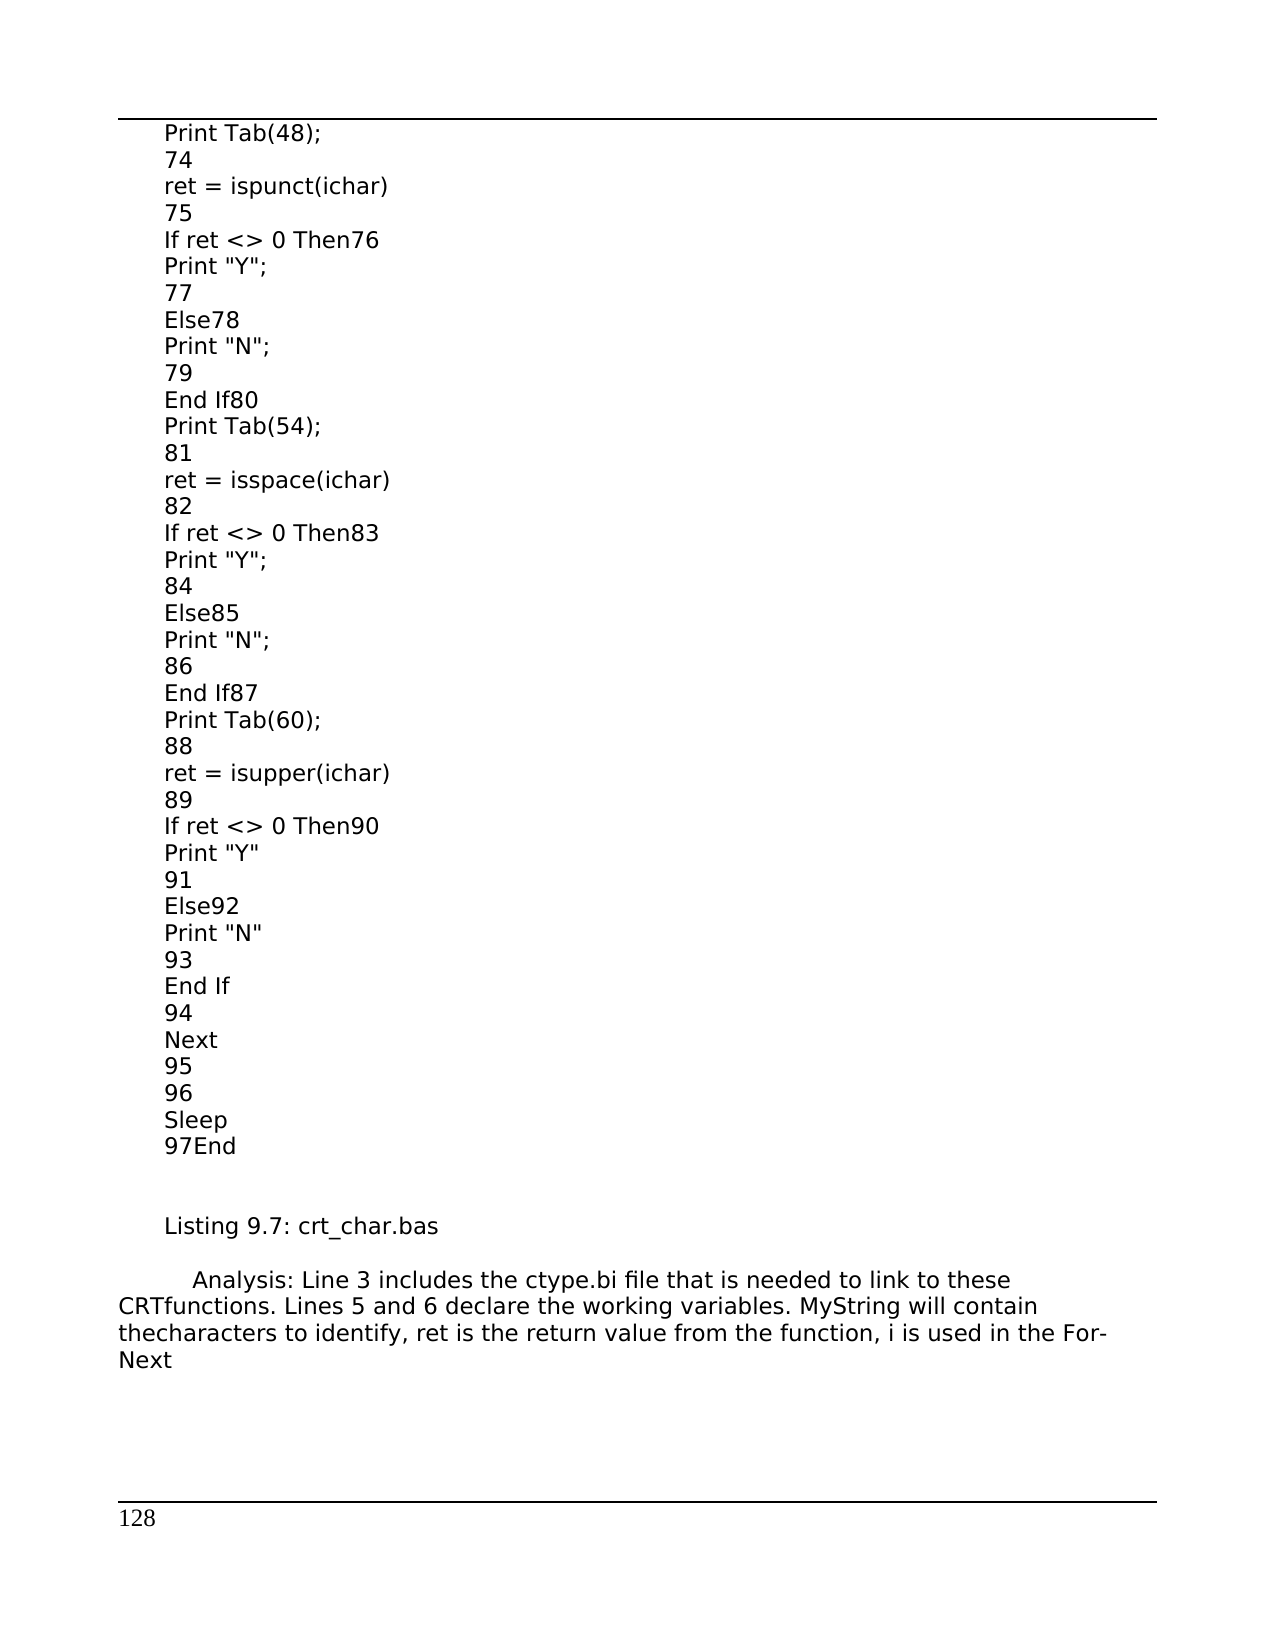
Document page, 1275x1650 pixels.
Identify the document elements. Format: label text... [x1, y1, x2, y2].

text 91 [118, 867, 1157, 893]
text Print Tab(48); [118, 120, 1157, 147]
text If ret <> 0 Then76 [118, 227, 1157, 253]
text 84 [118, 573, 1157, 600]
text End If87 [118, 680, 1157, 707]
text 75 [118, 200, 1157, 227]
text 93 [118, 947, 1157, 973]
text Print "N"; [118, 333, 1157, 360]
text ret = ispunct(ichar) [118, 173, 1157, 200]
text If ret <> 0 Then83 [118, 520, 1157, 547]
text Else85 [118, 600, 1157, 627]
text 89 [118, 787, 1157, 813]
text Sleep [118, 1107, 1157, 1133]
text 74 [118, 147, 1157, 173]
text Else92 [118, 893, 1157, 920]
text Analysis: Line 3 includes the ctype.bi file that is needed to link to these CRTfunctions. Lines 5 and 6 declare the working variables. MyString will contain thecharacters to identify, ret is the return value from the function, i is used in the For-Next [118, 1267, 1157, 1373]
text Print Tab(60); [118, 707, 1157, 733]
text 82 [118, 493, 1157, 520]
text If ret <> 0 Then90 [118, 813, 1157, 840]
text 94 [118, 1000, 1157, 1027]
text 86 [118, 653, 1157, 680]
text Print "Y"; [118, 547, 1157, 573]
text 77 [118, 280, 1157, 307]
text 96 [118, 1080, 1157, 1107]
text 81 [118, 440, 1157, 467]
text Print "Y"; [118, 253, 1157, 280]
text 95 [118, 1053, 1157, 1080]
text Print Tab(54); [118, 413, 1157, 440]
text End If80 [118, 387, 1157, 413]
text Print "N"; [118, 627, 1157, 653]
text 88 [118, 733, 1157, 760]
text 97End [118, 1133, 1157, 1160]
text 79 [118, 360, 1157, 387]
text Else78 [118, 307, 1157, 333]
text End If [118, 973, 1157, 1000]
text Print "Y" [118, 840, 1157, 867]
text Print "N" [118, 920, 1157, 947]
text ret = isupper(ichar) [118, 760, 1157, 787]
text ret = isspace(ichar) [118, 467, 1157, 493]
text Listing 9.7: crt_char.bas [118, 1213, 1157, 1240]
text Next [118, 1027, 1157, 1053]
